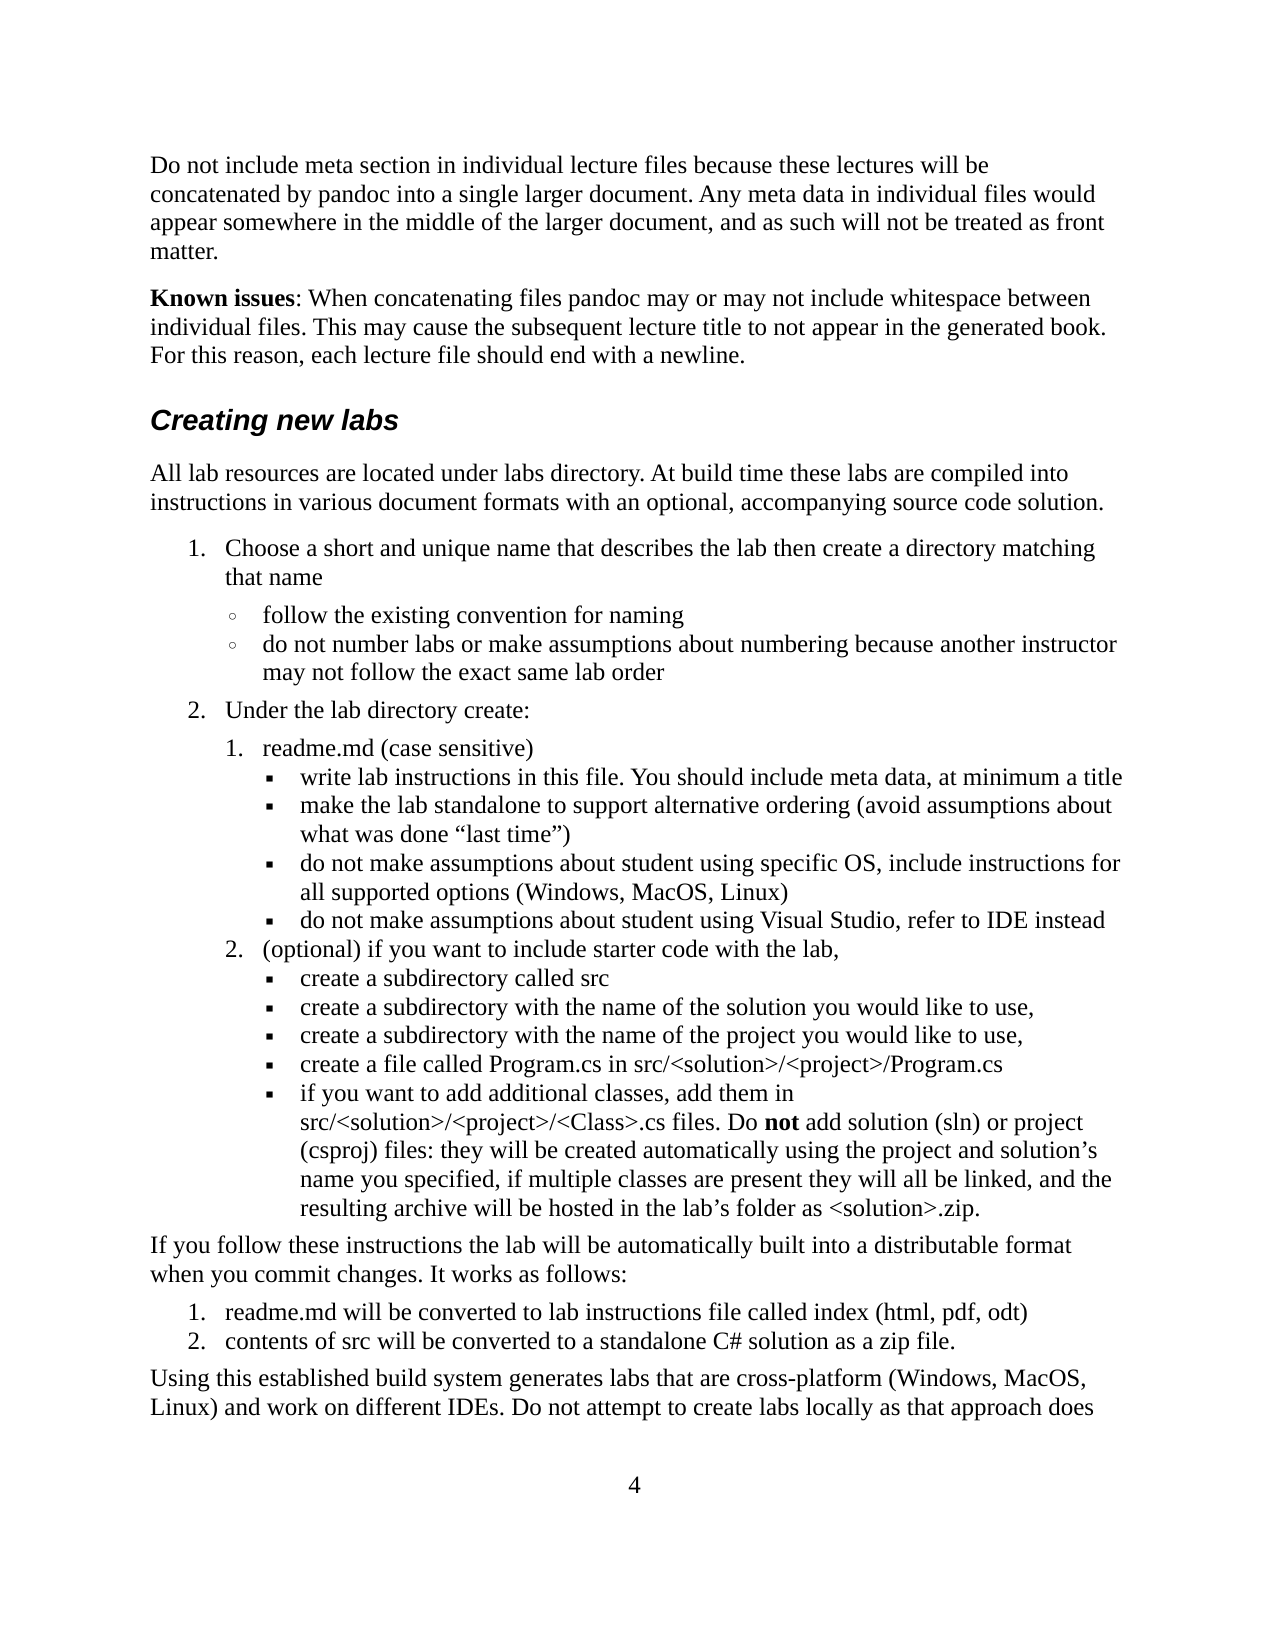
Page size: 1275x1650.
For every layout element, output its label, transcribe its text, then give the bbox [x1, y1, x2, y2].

list do not make assumptions about student using Visual Studio, refer to IDE instead [262, 905, 1125, 934]
text If you follow these instructions the lab will be automatically built into a distributable format when you commit changes. It works as follows: [150, 1231, 1125, 1288]
list create a subdirectory called src [262, 963, 1125, 992]
list contents of src will be converted to a standalone C# solution as a zip file. [187, 1326, 1125, 1354]
text All lab resources are located under labs directory. At build time these labs are compiled into instructions in various document formats with an optional, accompanying source code solution. [150, 458, 1125, 516]
list do not make assumptions about student using specific OS, include instructions for all supported options (Windows, MacOS, Linux) [262, 848, 1125, 905]
list create a file called Program.cs in src/<solution>/<project>/Program.cs [262, 1049, 1125, 1078]
list Choose a short and unique name that describes the lab then create a directory matching that name [187, 533, 1125, 591]
text Using this established build system generates labs that are cross-platform (Windows, MacOS, Linux) and work on different IDEs. Do not attempt to create labs locally as that approach does [150, 1363, 1125, 1421]
list (optional) if you want to include starter code with the lab, [225, 934, 1125, 963]
list readme.md will be converted to lab instructions file called index (html, pdf, odt) [187, 1297, 1125, 1326]
list create a subdirectory with the name of the solution you would like to use, [262, 992, 1125, 1020]
text Do not include meta section in individual lecture files because these lectures will be concatenated by pandoc into a single larger document. Any meta data in individual files would appear somewhere in the middle of the larger document, and as such will not be treated as front matter. [150, 150, 1125, 265]
list readme.md (case sensitive) [225, 733, 1125, 762]
list Under the lab directory create: [187, 695, 1125, 724]
list create a subdirectory with the name of the project you would like to use, [262, 1020, 1125, 1049]
list write lab instructions in this file. You should include meta data, at minimum a title [262, 762, 1125, 790]
list make the lab standalone to support alternative ordering (avoid assumptions about what was done “last time”) [262, 790, 1125, 848]
list do not number labs or make assumptions about numbering because another instructor may not follow the exact same lab order [225, 629, 1125, 686]
list if you want to add additional classes, add them in src/<solution>/<project>/<Class>.cs files. Do not add solution (sln) or project (csproj) files: they will be created automatically using the project and solution’s name you specified, if multiple classes are present they will all be linked, and the resulting archive will be hosted in the lab’s folder as <solution>.zip. [262, 1078, 1125, 1222]
text Known issues: When concatenating files pandoc may or may not include whitespace between individual files. This may cause the subsequent lecture title to not appear in the generated book. For this reason, each lecture file should end with a newline. [150, 283, 1125, 369]
list follow the existing convention for naming [225, 600, 1125, 629]
subtitle Creating new labs [150, 403, 1125, 437]
